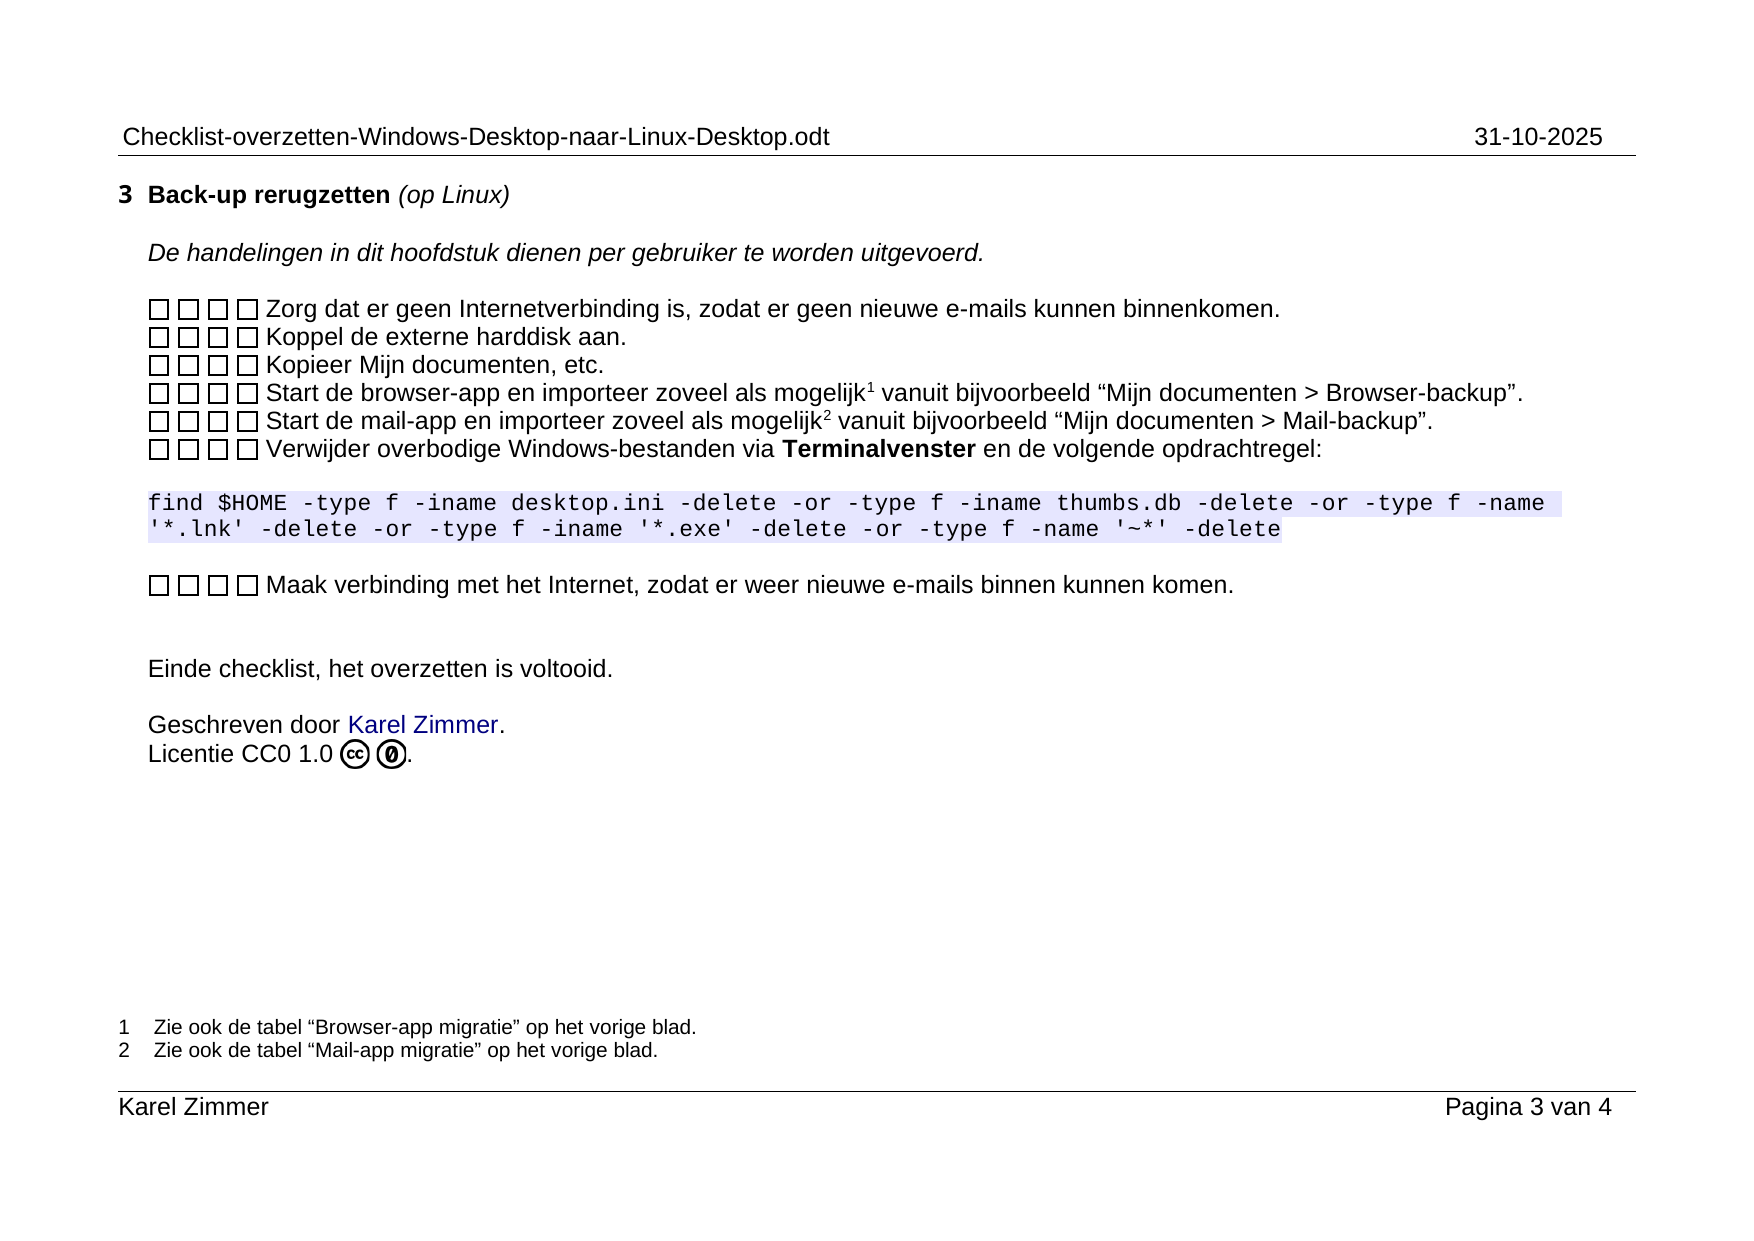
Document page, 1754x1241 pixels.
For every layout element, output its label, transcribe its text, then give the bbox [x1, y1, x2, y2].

list . [407, 739, 1636, 769]
text Zie ook de tabel “Browser-app migratie” op het vorige blad. [118, 1015, 1636, 1039]
text Maak verbinding met het Internet, zodat er weer nieuwe e-mails binnen kunnen komen. [118, 571, 1636, 599]
list Einde checklist, het overzetten is voltooid. [118, 627, 1636, 683]
text Zie ook de tabel “Mail-app migratie” op het vorige blad. [118, 1039, 1636, 1062]
text Koppel de externe harddisk aan. [118, 323, 1636, 351]
text Kopieer Mijn documenten, etc. [118, 351, 1636, 379]
picture [376, 739, 407, 769]
list De handelingen in dit hoofdstuk dienen per gebruiker te worden uitgevoerd. [118, 239, 1636, 267]
text Start de browser-app en importeer zoveel als mogelijk vanuit bijvoorbeeld “Mijn documenten > Browser-backup”. [118, 379, 1636, 407]
text Start de mail-app en importeer zoveel als mogelijk vanuit bijvoorbeeld “Mijn documenten > Mail-backup”. [118, 407, 1636, 435]
list Licentie CC0 1.0 [133, 739, 340, 769]
list find $HOME -type f -iname desktop.ini -delete -or -type f -iname thumbs.db -delete -or -type f -name '*.lnk' -delete -or -type f -iname '*.exe' -delete -or -type f -name '~*' -delete [118, 491, 1636, 571]
text Zorg dat er geen Internetverbinding is, zodat er geen nieuwe e-mails kunnen binnenkomen. [118, 295, 1636, 323]
picture [340, 739, 370, 769]
text Verwijder overbodige Windows-bestanden via Terminalvenster en de volgende opdrachtregel: [118, 435, 1636, 491]
list Geschreven door Karel Zimmer. [133, 711, 1636, 739]
list Back-up rerugzetten (op Linux) [118, 177, 1636, 239]
